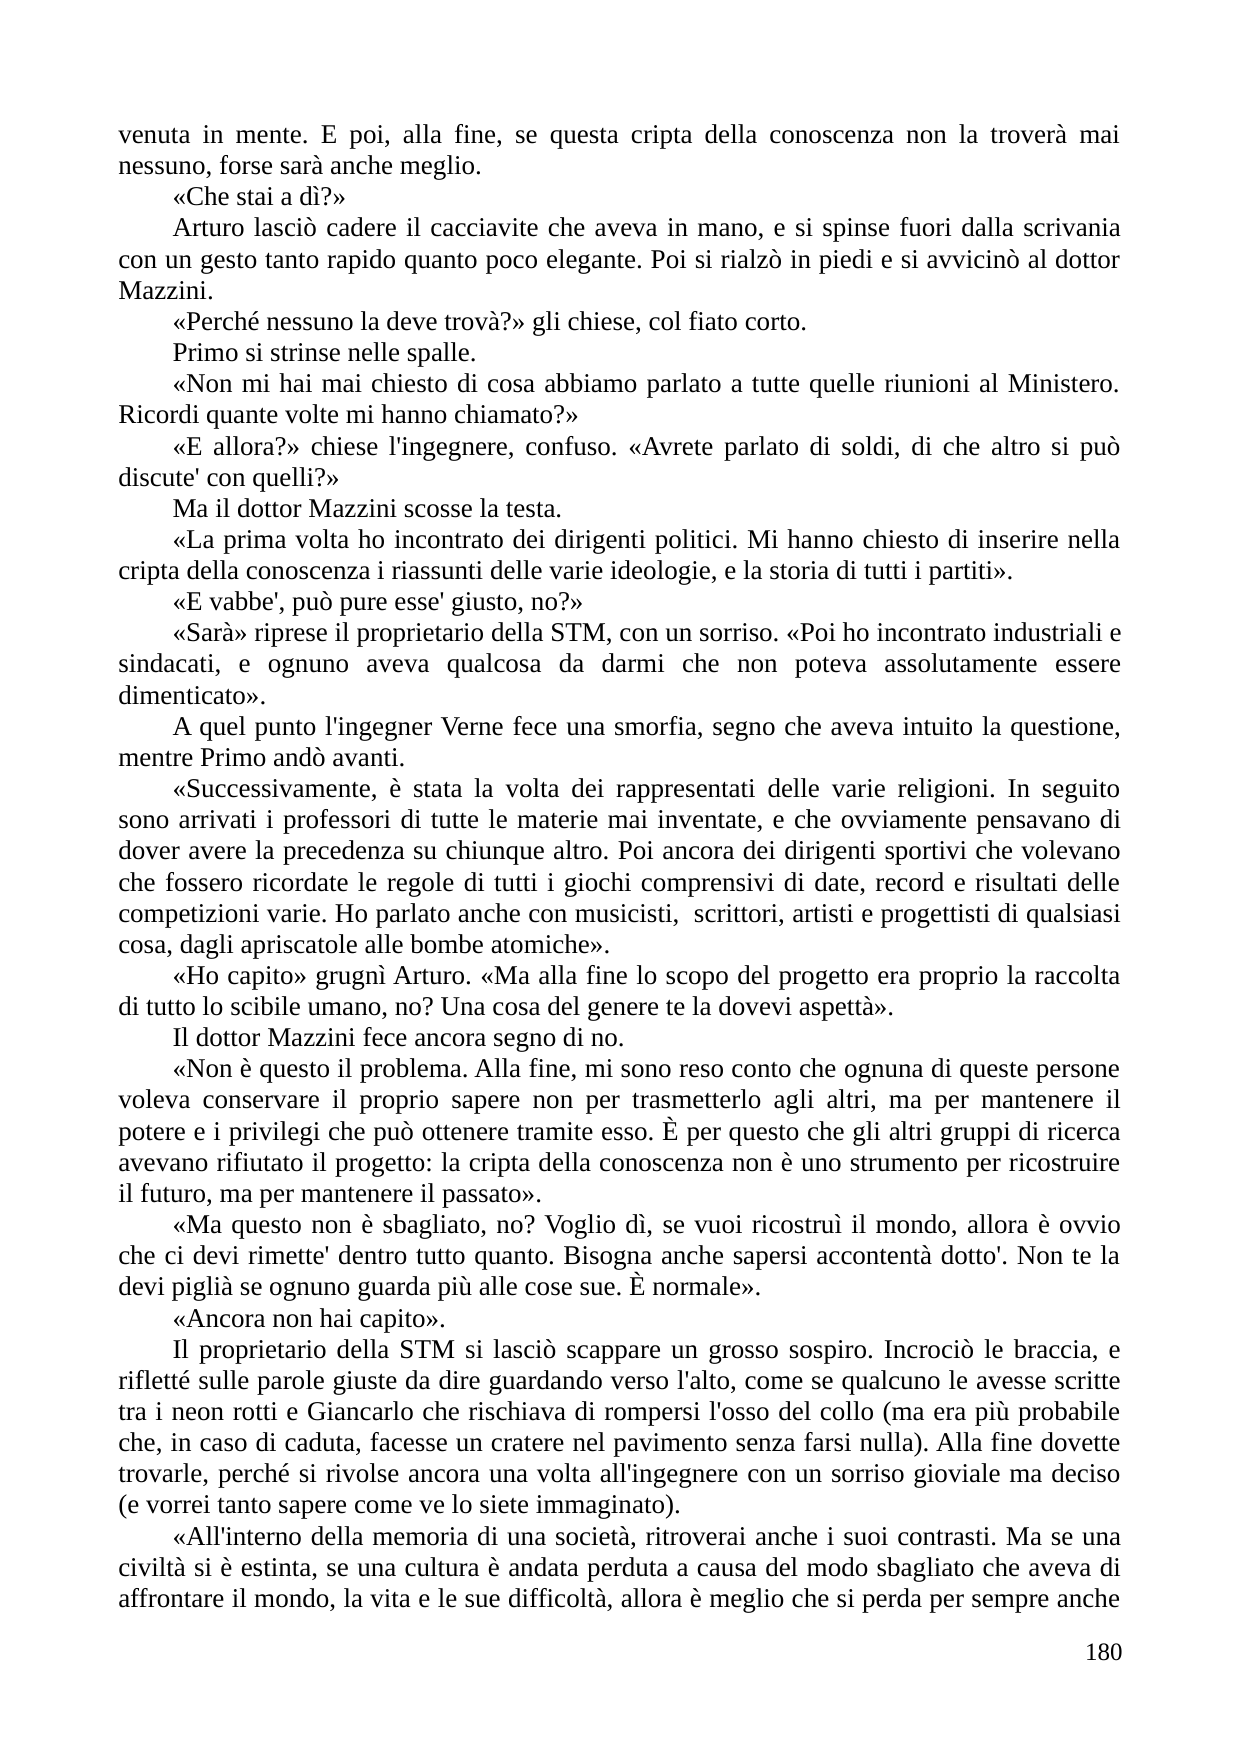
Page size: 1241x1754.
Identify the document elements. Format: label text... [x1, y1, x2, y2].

text «Sarà» riprese il proprietario della STM, con un sorriso. «Poi ho incontrato industriali e sindacati, e ognuno aveva qualcosa da darmi che non poteva assolutamente essere dimenticato». [118, 616, 1122, 710]
text «Non mi hai mai chiesto di cosa abbiamo parlato a tutte quelle riunioni al Ministero. Ricordi quante volte mi hanno chiamato?» [118, 367, 1122, 429]
text «Ho capito» grugnì Arturo. «Ma alla fine lo scopo del progetto era proprio la raccolta di tutto lo scibile umano, no? Una cosa del genere te la dovevi aspettà». [118, 959, 1122, 1021]
text «Successivamente, è stata la volta dei rappresentati delle varie religioni. In seguito sono arrivati i professori di tutte le materie mai inventate, e che ovviamente pensavano di dover avere la precedenza su chiunque altro. Poi ancora dei dirigenti sportivi che volevano che fossero ricordate le regole di tutti i giochi comprensivi di date, record e risultati delle competizioni varie. Ho parlato anche con musicisti, scrittori, artisti e progettisti di qualsiasi cosa, dagli apriscatole alle bombe atomiche». [118, 772, 1122, 959]
text A quel punto l'ingegner Verne fece una smorfia, segno che aveva intuito la questione, mentre Primo andò avanti. [118, 710, 1122, 772]
text «E vabbe', può pure esse' giusto, no?» [118, 585, 1122, 616]
text «Che stai a dì?» [118, 180, 1122, 212]
text «All'interno della memoria di una società, ritroverai anche i suoi contrasti. Ma se una civiltà si è estinta, se una cultura è andata perduta a causa del modo sbagliato che aveva di affrontare il mondo, la vita e le sue difficoltà, allora è meglio che si perda per sempre anche [118, 1520, 1122, 1613]
text «Ancora non hai capito». [118, 1302, 1122, 1333]
text Primo si strinse nelle spalle. [118, 336, 1122, 367]
text venuta in mente. E poi, alla fine, se questa cripta della conoscenza non la troverà mai nessuno, forse sarà anche meglio. [118, 118, 1122, 180]
text «E allora?» chiese l'ingegnere, confuso. «Avrete parlato di soldi, di che altro si può discute' con quelli?» [118, 429, 1122, 492]
text «Perché nessuno la deve trovà?» gli chiese, col fiato corto. [118, 305, 1122, 336]
text «Ma questo non è sbagliato, no? Voglio dì, se vuoi ricostruì il mondo, allora è ovvio che ci devi rimette' dentro tutto quanto. Bisogna anche sapersi accontentà dotto'. Non te la devi piglià se ognuno guarda più alle cose sue. È normale». [118, 1208, 1122, 1302]
text «Non è questo il problema. Alla fine, mi sono reso conto che ognuna di queste persone voleva conservare il proprio sapere non per trasmetterlo agli altri, ma per mantenere il potere e i privilegi che può ottenere tramite esso. È per questo che gli altri gruppi di ricerca avevano rifiutato il progetto: la cripta della conoscenza non è uno strumento per ricostruire il futuro, ma per mantenere il passato». [118, 1052, 1122, 1208]
text Ma il dottor Mazzini scosse la testa. [118, 492, 1122, 523]
text Il dottor Mazzini fece ancora segno di no. [118, 1021, 1122, 1052]
text Il proprietario della STM si lasciò scappare un grosso sospiro. Incrociò le braccia, e rifletté sulle parole giuste da dire guardando verso l'alto, come se qualcuno le avesse scritte tra i neon rotti e Giancarlo che rischiava di rompersi l'osso del collo (ma era più probabile che, in caso di caduta, facesse un cratere nel pavimento senza farsi nulla). Alla fine dovette trovarle, perché si rivolse ancora una volta all'ingegnere con un sorriso gioviale ma deciso (e vorrei tanto sapere come ve lo siete immaginato). [118, 1333, 1122, 1520]
text «La prima volta ho incontrato dei dirigenti politici. Mi hanno chiesto di inserire nella cripta della conoscenza i riassunti delle varie ideologie, e la storia di tutti i partiti». [118, 523, 1122, 585]
text Arturo lasciò cadere il cacciavite che aveva in mano, e si spinse fuori dalla scrivania con un gesto tanto rapido quanto poco elegante. Poi si rialzò in piedi e si avvicinò al dottor Mazzini. [118, 212, 1122, 305]
